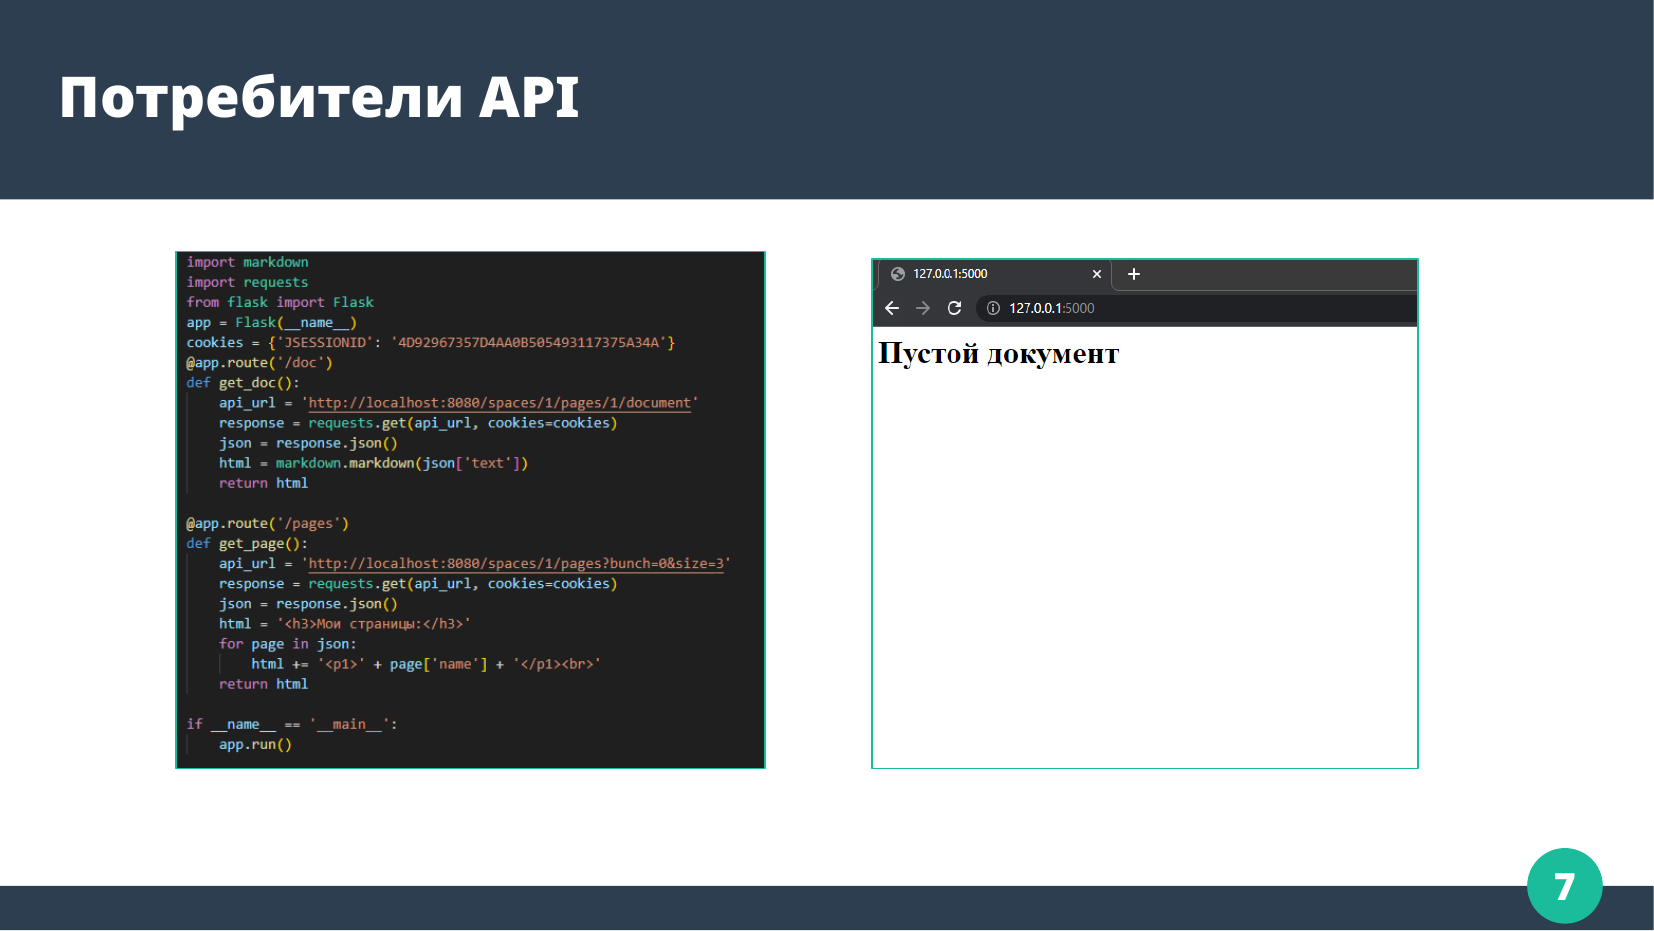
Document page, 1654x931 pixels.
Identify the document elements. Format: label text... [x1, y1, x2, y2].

picture [177, 252, 765, 768]
picture [872, 260, 1418, 768]
title Потребители API [59, 37, 1595, 155]
